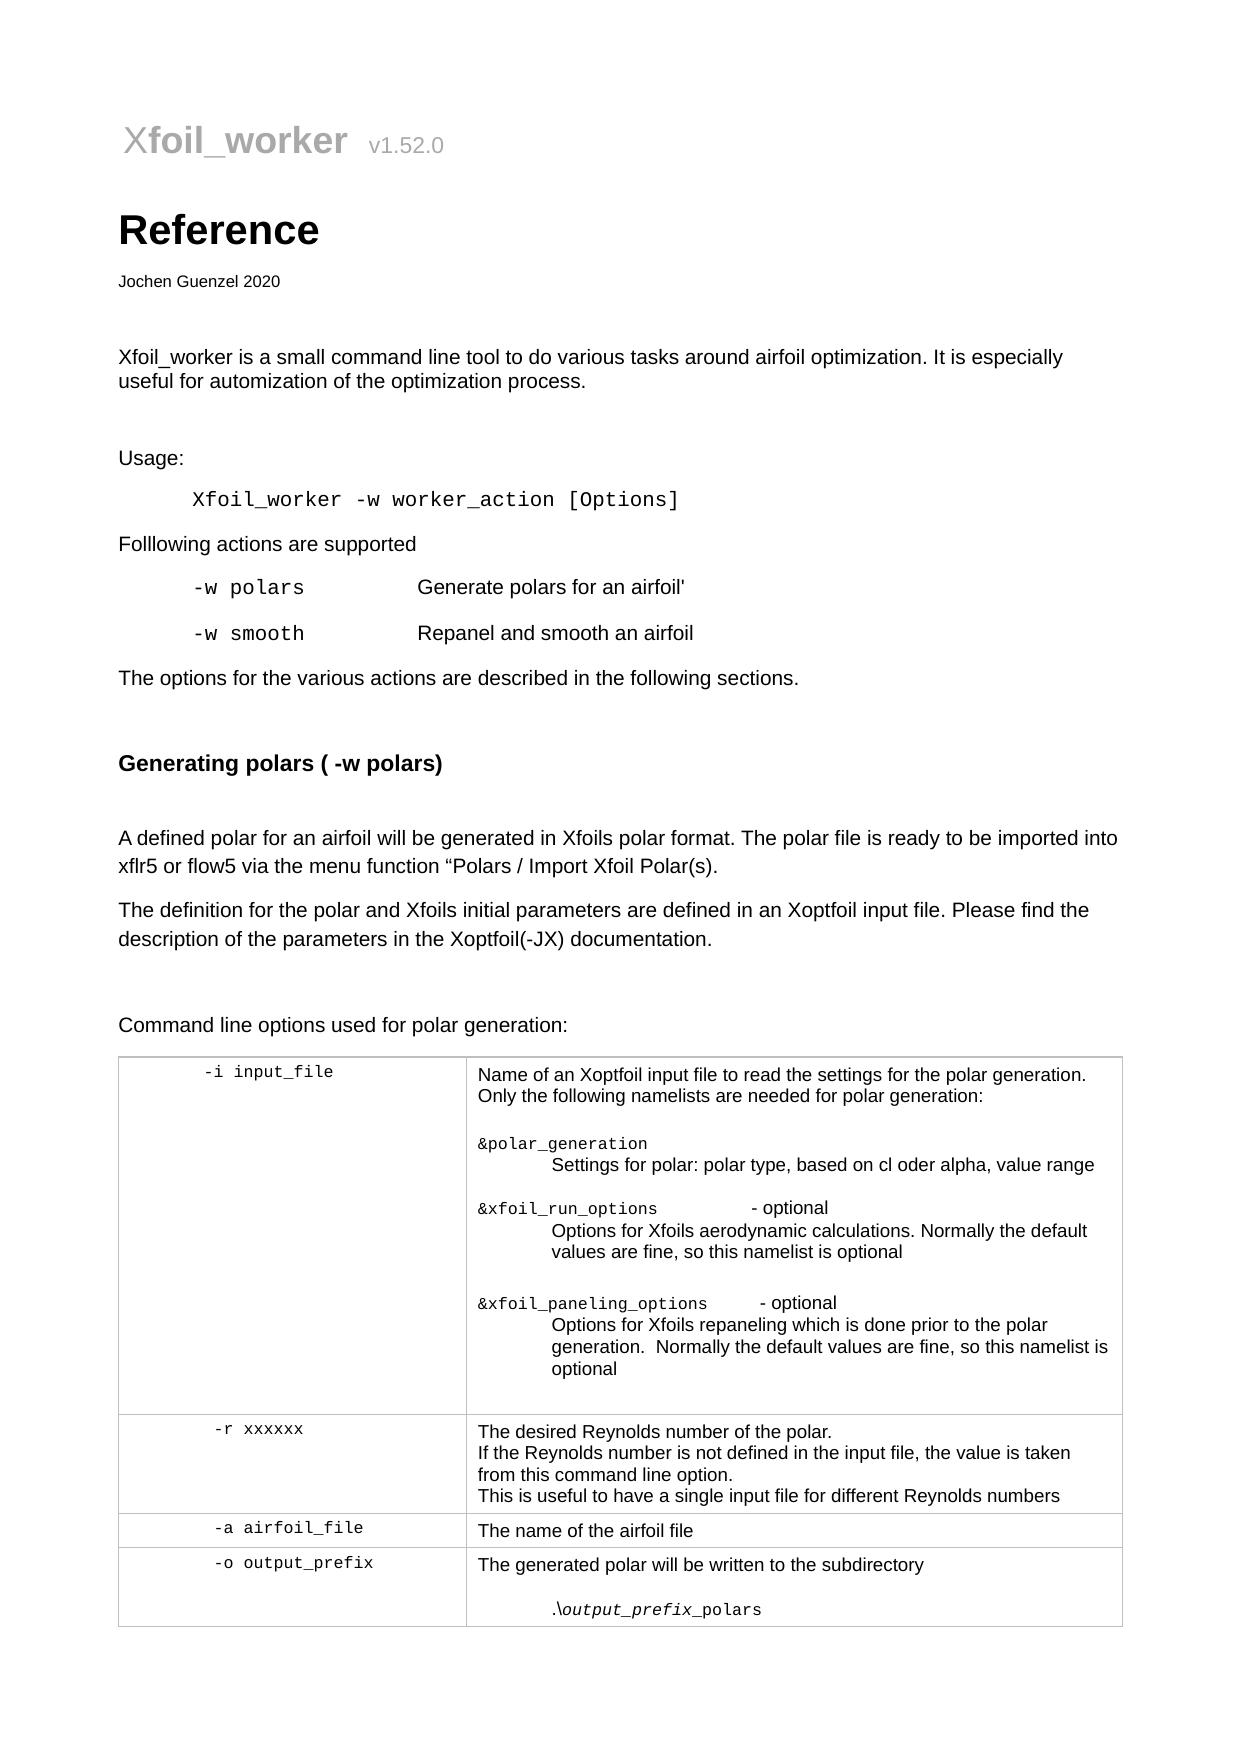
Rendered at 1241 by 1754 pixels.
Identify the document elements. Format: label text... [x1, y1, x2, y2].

table_header Name of an Xoptfoil input file to read the settings for the polar generation. Only the following namelists are needed for polar generation: &polar_generation Settings for polar: polar type, based on cl oder alpha, value range &xfoil_run_options - optional Options for Xfoils aerodynamic calculations. Normally the default values are fine, so this namelist is optional &xfoil_paneling_options - optional Options for Xfoils repaneling which is done prior to the polar generation. Normally the default values are fine, so this namelist is optional [467, 1058, 1122, 1414]
table_cell -r xxxxxx [119, 1415, 466, 1513]
text The definition for the polar and Xfoils initial parameters are defined in an Xoptfoil input file. Please find the description of the parameters in the Xoptfoil(-JX) documentation. [118, 898, 1122, 950]
text A defined polar for an airfoil will be generated in Xfoils polar format. The polar file is ready to be imported into xflr5 or flow5 via the menu function “Polars / Import Xfoil Polar(s). [118, 826, 1122, 878]
table_cell The generated polar will be written to the subdirectory .\output_prefix_polars [467, 1548, 1122, 1626]
text -w smooth Repanel and smooth an airfoil [192, 621, 1122, 647]
text Xfoil_worker is a small command line tool to do various tasks around airfoil optimization. It is especially useful for automization of the optimization process. [118, 344, 1122, 392]
subtitle Reference [118, 205, 1122, 253]
table_cell The name of the airfoil file [467, 1514, 1122, 1547]
text The options for the various actions are described in the following sections. [118, 666, 1122, 690]
text Command line options used for polar generation: [118, 1013, 1122, 1037]
table_cell -o output_prefix [119, 1548, 466, 1626]
text Usage: [118, 446, 1122, 469]
table_cell The desired Reynolds number of the polar. If the Reynolds number is not defined in the input file, the value is taken from this command line option. This is useful to have a single input file for different Reynolds numbers [467, 1415, 1122, 1513]
text Xfoil_worker -w worker_action [Options] [192, 489, 1122, 513]
table_header -i input_file [119, 1058, 466, 1414]
text -w polars Generate polars for an airfoil' [192, 575, 1122, 601]
text Folllowing actions are supported [118, 532, 1122, 556]
subtitle Generating polars ( -w polars) [118, 749, 1122, 776]
text Jochen Guenzel 2020 [118, 253, 1122, 291]
text Xfoil_worker v1.52.0 [118, 118, 1122, 161]
table_cell -a airfoil_file [119, 1514, 466, 1547]
